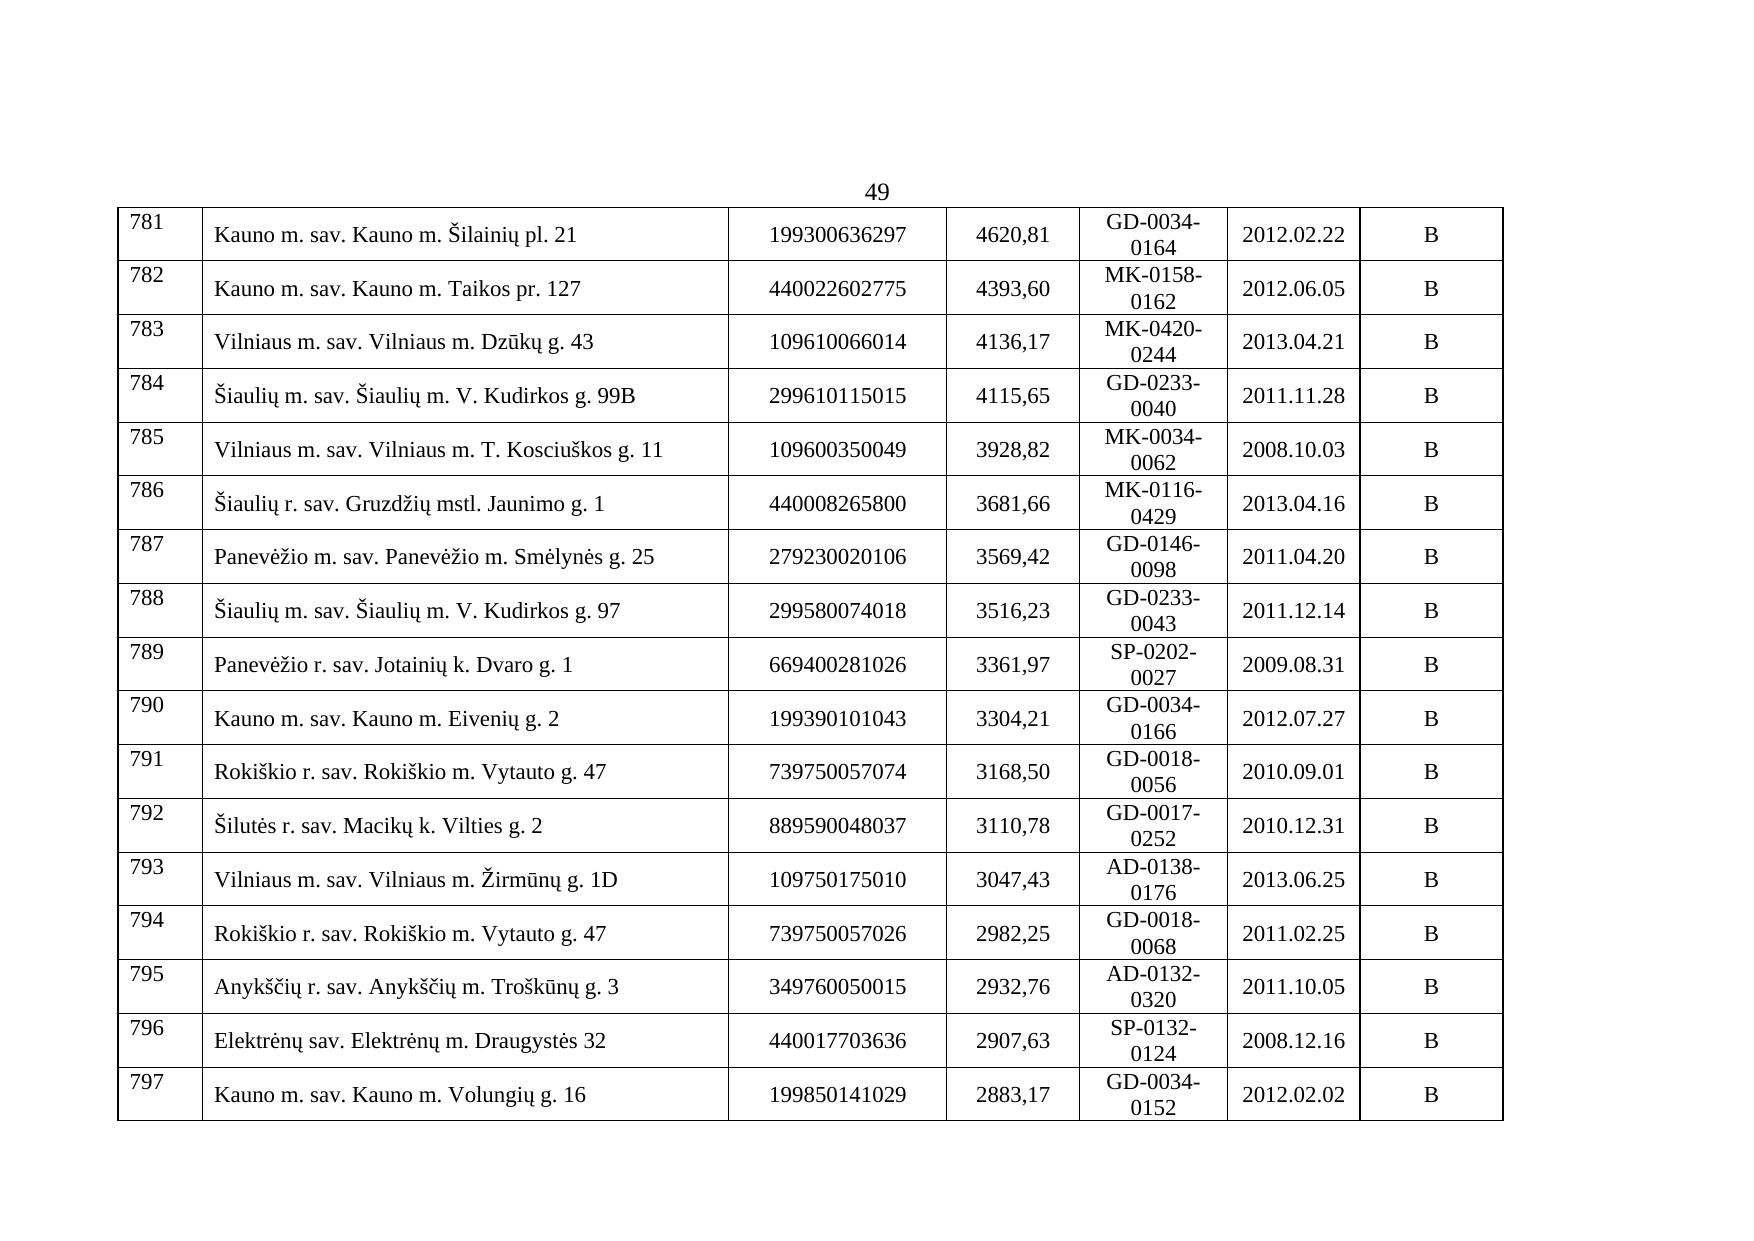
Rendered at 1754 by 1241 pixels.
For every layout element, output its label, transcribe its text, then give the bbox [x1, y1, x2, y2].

table_cell 2013.04.21 [1228, 315, 1359, 368]
table_cell 2009.08.31 [1228, 638, 1359, 690]
table_cell 2011.10.05 [1228, 960, 1359, 1013]
table_cell B [1361, 1068, 1502, 1120]
table_cell AD-0138-0176 [1080, 853, 1227, 905]
table_cell Kauno m. sav. Kauno m. Taikos pr. 127 [203, 261, 728, 314]
table_cell 2883,17 [947, 1068, 1079, 1120]
table_cell Šiaulių r. sav. Gruzdžių mstl. Jaunimo g. 1 [203, 476, 728, 529]
table_cell B [1361, 369, 1502, 422]
table_cell SP-0132-0124 [1080, 1014, 1227, 1067]
table_cell 4393,60 [947, 261, 1079, 314]
table_cell GD-0034-0164 [1080, 208, 1227, 260]
table_cell 199300636297 [729, 208, 946, 260]
table_cell B [1361, 906, 1502, 959]
table_cell 2012.02.22 [1228, 208, 1359, 260]
table_cell B [1361, 584, 1502, 637]
table_cell 797 [119, 1068, 202, 1120]
table_cell 2932,76 [947, 960, 1079, 1013]
table_cell B [1361, 530, 1502, 583]
table_cell 784 [119, 369, 202, 422]
table_cell B [1361, 476, 1502, 529]
table_cell 788 [119, 584, 202, 637]
table_cell 739750057026 [729, 906, 946, 959]
table_cell Šiaulių m. sav. Šiaulių m. V. Kudirkos g. 97 [203, 584, 728, 637]
table_cell 199850141029 [729, 1068, 946, 1120]
table_cell 109750175010 [729, 853, 946, 905]
table_cell B [1361, 638, 1502, 690]
table_cell 3168,50 [947, 745, 1079, 798]
table_cell Vilniaus m. sav. Vilniaus m. Žirmūnų g. 1D [203, 853, 728, 905]
table_cell 789 [119, 638, 202, 690]
table_cell 790 [119, 691, 202, 744]
table_cell 785 [119, 423, 202, 475]
table_cell 2010.09.01 [1228, 745, 1359, 798]
table_cell 2011.02.25 [1228, 906, 1359, 959]
table_cell GD-0017-0252 [1080, 799, 1227, 852]
table_cell B [1361, 799, 1502, 852]
table_cell Panevėžio m. sav. Panevėžio m. Smėlynės g. 25 [203, 530, 728, 583]
table_cell 349760050015 [729, 960, 946, 1013]
table_cell GD-0018-0056 [1080, 745, 1227, 798]
table_cell 791 [119, 745, 202, 798]
table_cell GD-0233-0043 [1080, 584, 1227, 637]
table_cell 795 [119, 960, 202, 1013]
table_cell 889590048037 [729, 799, 946, 852]
table_cell B [1361, 745, 1502, 798]
table_cell Panevėžio r. sav. Jotainių k. Dvaro g. 1 [203, 638, 728, 690]
table_cell Kauno m. sav. Kauno m. Eivenių g. 2 [203, 691, 728, 744]
table_cell B [1361, 960, 1502, 1013]
table_cell 787 [119, 530, 202, 583]
table_cell Kauno m. sav. Kauno m. Volungių g. 16 [203, 1068, 728, 1120]
table_cell 199390101043 [729, 691, 946, 744]
table_cell B [1361, 691, 1502, 744]
table_cell 109610066014 [729, 315, 946, 368]
table_cell B [1361, 208, 1502, 260]
table_cell 794 [119, 906, 202, 959]
table_cell 3047,43 [947, 853, 1079, 905]
table_cell Elektrėnų sav. Elektrėnų m. Draugystės 32 [203, 1014, 728, 1067]
table_cell 3304,21 [947, 691, 1079, 744]
table_cell 783 [119, 315, 202, 368]
table_cell 782 [119, 261, 202, 314]
table_cell 786 [119, 476, 202, 529]
table_cell 3110,78 [947, 799, 1079, 852]
table_cell 2012.02.02 [1228, 1068, 1359, 1120]
table_cell B [1361, 1014, 1502, 1067]
table_cell Šiaulių m. sav. Šiaulių m. V. Kudirkos g. 99B [203, 369, 728, 422]
table_cell 2011.12.14 [1228, 584, 1359, 637]
table_cell 2012.06.05 [1228, 261, 1359, 314]
table_cell 2008.10.03 [1228, 423, 1359, 475]
table_cell 4115,65 [947, 369, 1079, 422]
table_cell AD-0132-0320 [1080, 960, 1227, 1013]
table_cell 2982,25 [947, 906, 1079, 959]
table_cell 4620,81 [947, 208, 1079, 260]
table_cell GD-0146-0098 [1080, 530, 1227, 583]
table_cell 440008265800 [729, 476, 946, 529]
table_cell 2011.04.20 [1228, 530, 1359, 583]
table_cell B [1361, 315, 1502, 368]
table_cell 3928,82 [947, 423, 1079, 475]
table_cell B [1361, 423, 1502, 475]
table_cell 3516,23 [947, 584, 1079, 637]
table_cell 440022602775 [729, 261, 946, 314]
table_cell B [1361, 261, 1502, 314]
table_cell 3681,66 [947, 476, 1079, 529]
table_cell Šilutės r. sav. Macikų k. Vilties g. 2 [203, 799, 728, 852]
table_cell GD-0233-0040 [1080, 369, 1227, 422]
table_cell GD-0034-0152 [1080, 1068, 1227, 1120]
table_cell 3569,42 [947, 530, 1079, 583]
table_cell B [1361, 853, 1502, 905]
table_cell 739750057074 [729, 745, 946, 798]
table_cell SP-0202-0027 [1080, 638, 1227, 690]
table_cell 781 [119, 208, 202, 260]
table_cell GD-0034-0166 [1080, 691, 1227, 744]
table_cell 2907,63 [947, 1014, 1079, 1067]
table_cell 669400281026 [729, 638, 946, 690]
table_cell 2010.12.31 [1228, 799, 1359, 852]
table_cell MK-0420-0244 [1080, 315, 1227, 368]
table_cell 2013.06.25 [1228, 853, 1359, 905]
table_cell 109600350049 [729, 423, 946, 475]
table_cell MK-0034-0062 [1080, 423, 1227, 475]
table_cell 2013.04.16 [1228, 476, 1359, 529]
table_cell Vilniaus m. sav. Vilniaus m. Dzūkų g. 43 [203, 315, 728, 368]
table_cell 299610115015 [729, 369, 946, 422]
table_cell MK-0116-0429 [1080, 476, 1227, 529]
table_cell 440017703636 [729, 1014, 946, 1067]
table_cell 299580074018 [729, 584, 946, 637]
table_cell Vilniaus m. sav. Vilniaus m. T. Kosciuškos g. 11 [203, 423, 728, 475]
table_cell 2011.11.28 [1228, 369, 1359, 422]
table_cell Anykščių r. sav. Anykščių m. Troškūnų g. 3 [203, 960, 728, 1013]
table_cell 4136,17 [947, 315, 1079, 368]
table_cell 793 [119, 853, 202, 905]
table_cell 2012.07.27 [1228, 691, 1359, 744]
table_cell GD-0018-0068 [1080, 906, 1227, 959]
table_cell Kauno m. sav. Kauno m. Šilainių pl. 21 [203, 208, 728, 260]
table_cell MK-0158-0162 [1080, 261, 1227, 314]
table_cell Rokiškio r. sav. Rokiškio m. Vytauto g. 47 [203, 745, 728, 798]
table_cell Rokiškio r. sav. Rokiškio m. Vytauto g. 47 [203, 906, 728, 959]
table_cell 279230020106 [729, 530, 946, 583]
table_cell 3361,97 [947, 638, 1079, 690]
table_cell 2008.12.16 [1228, 1014, 1359, 1067]
table_cell 796 [119, 1014, 202, 1067]
table_cell 792 [119, 799, 202, 852]
